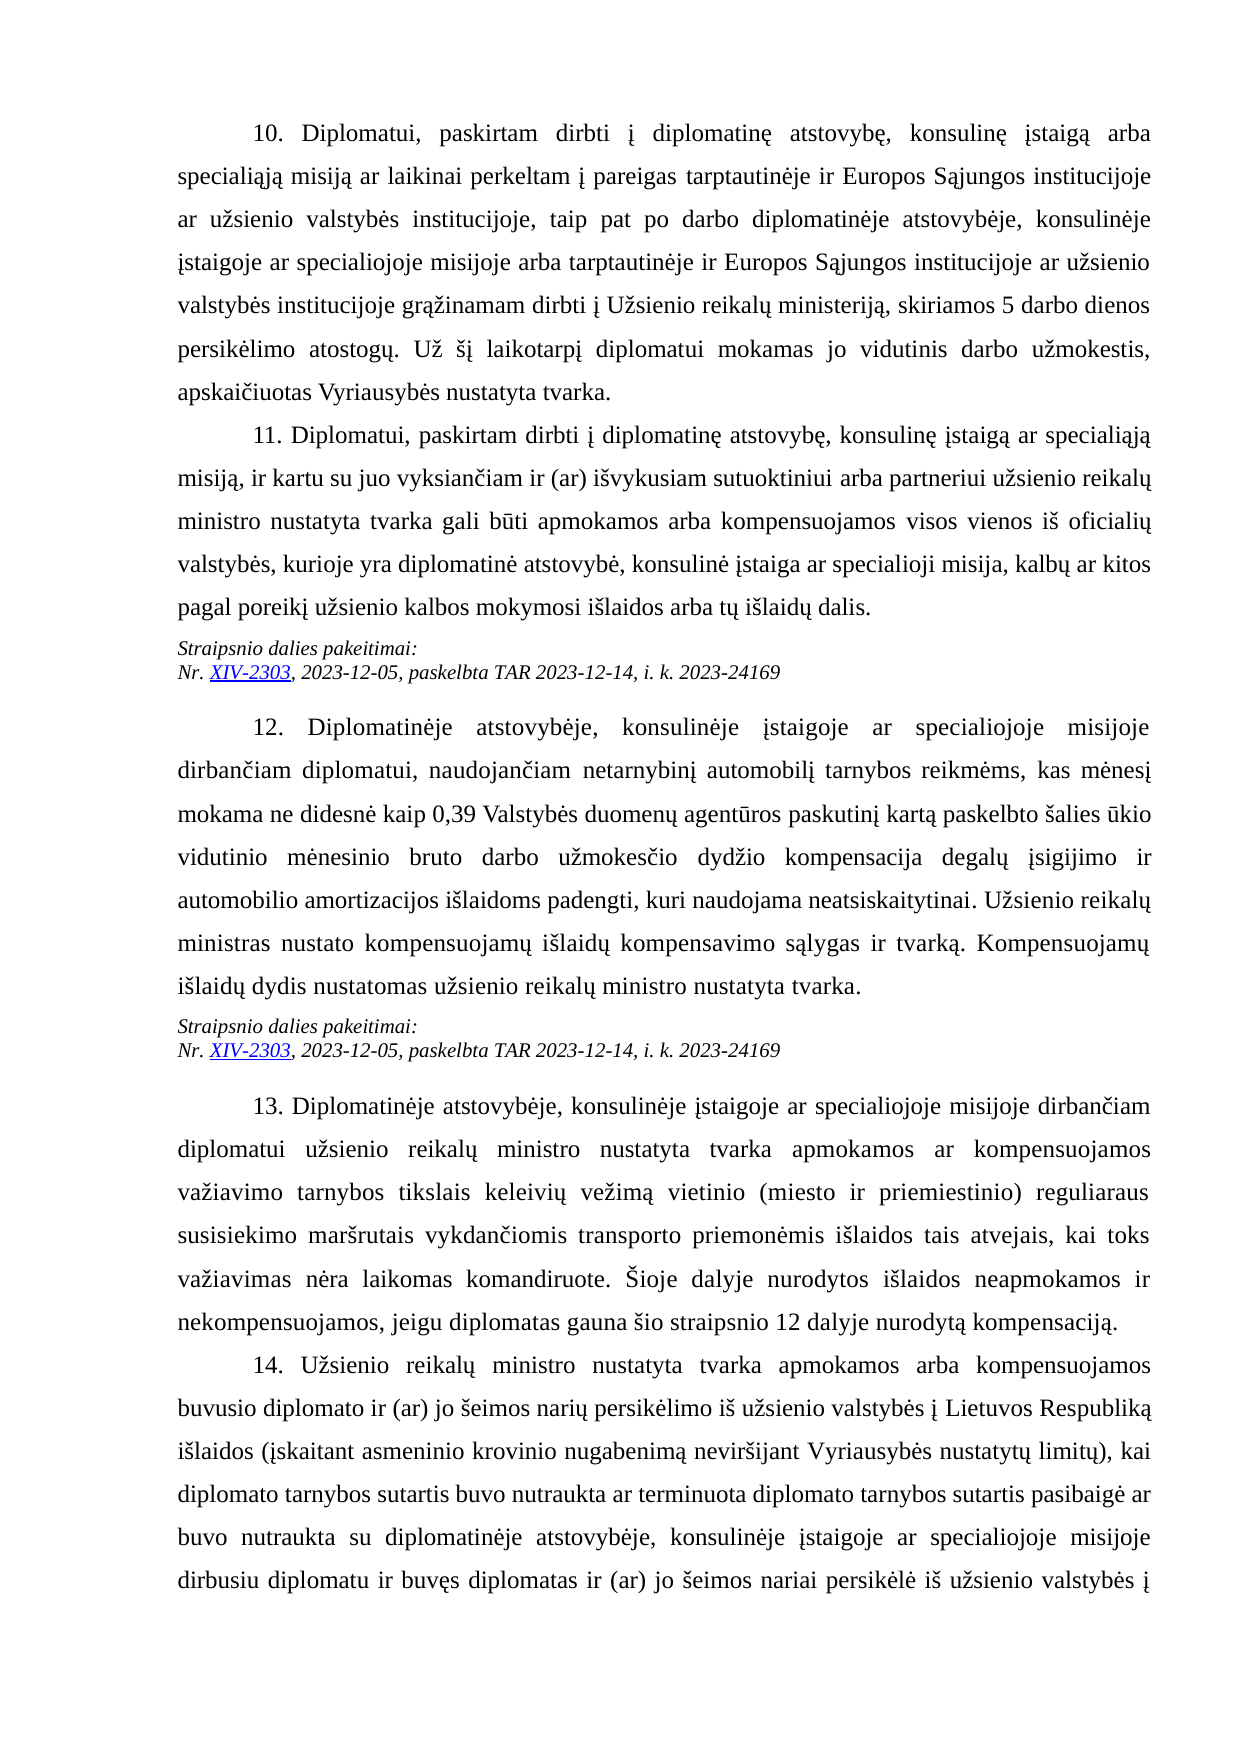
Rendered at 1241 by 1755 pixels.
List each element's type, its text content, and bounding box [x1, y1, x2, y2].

text 13. Diplomatinėje atstovybėje, konsulinėje įstaigoje ar specialiojoje misijoje dirbančiam diplomatui užsienio reikalų ministro nustatyta tvarka apmokamos ar kompensuojamos važiavimo tarnybos tikslais keleivių vežimą vietinio (miesto ir priemiestinio) reguliaraus susisiekimo maršrutais vykdančiomis transporto priemonėmis išlaidos tais atvejais, kai toks važiavimas nėra laikomas komandiruote. Šioje dalyje nurodytos išlaidos neapmokamos ir nekompensuojamos, jeigu diplomatas gauna šio straipsnio 12 dalyje nurodytą kompensaciją. [177, 1091, 1152, 1336]
text 12. Diplomatinėje atstovybėje, konsulinėje įstaigoje ar specialiojoje misijoje dirbančiam diplomatui, naudojančiam netarnybinį automobilį tarnybos reikmėms, kas mėnesį mokama ne didesnė kaip 0,39 Valstybės duomenų agentūros paskutinį kartą paskelbto šalies ūkio vidutinio mėnesinio bruto darbo užmokesčio dydžio kompensacija degalų įsigijimo ir automobilio amortizacijos išlaidoms padengti, kuri naudojama neatsiskaitytinai. Užsienio reikalų ministras nustato kompensuojamų išlaidų kompensavimo sąlygas ir tvarką. Kompensuojamų išlaidų dydis nustatomas užsienio reikalų ministro nustatyta tvarka. [177, 712, 1152, 1000]
text Nr. XIV-2303, 2023-12-05, paskelbta TAR 2023-12-14, i. k. 2023-24169 [177, 660, 1152, 684]
text Nr. XIV-2303, 2023-12-05, paskelbta TAR 2023-12-14, i. k. 2023-24169 [177, 1038, 1152, 1062]
text 11. Diplomatui, paskirtam dirbti į diplomatinę atstovybę, konsulinę įstaigą ar specialiąją misiją, ir kartu su juo vyksiančiam ir (ar) išvykusiam sutuoktiniui arba partneriui užsienio reikalų ministro nustatyta tvarka gali būti apmokamos arba kompensuojamos visos vienos iš oficialių valstybės, kurioje yra diplomatinė atstovybė, konsulinė įstaiga ar specialioji misija, kalbų ar kitos pagal poreikį užsienio kalbos mokymosi išlaidos arba tų išlaidų dalis. [177, 420, 1152, 621]
text Straipsnio dalies pakeitimai: [177, 636, 1152, 660]
text 14. Užsienio reikalų ministro nustatyta tvarka apmokamos arba kompensuojamos buvusio diplomato ir (ar) jo šeimos narių persikėlimo iš užsienio valstybės į Lietuvos Respubliką išlaidos (įskaitant asmeninio krovinio nugabenimą neviršijant Vyriausybės nustatytų limitų), kai diplomato tarnybos sutartis buvo nutraukta ar terminuota diplomato tarnybos sutartis pasibaigė ar buvo nutraukta su diplomatinėje atstovybėje, konsulinėje įstaigoje ar specialiojoje misijoje dirbusiu diplomatu ir buvęs diplomatas ir (ar) jo šeimos nariai persikėlė iš užsienio valstybės į [177, 1350, 1152, 1594]
text 10. Diplomatui, paskirtam dirbti į diplomatinę atstovybę, konsulinę įstaigą arba specialiąją misiją ar laikinai perkeltam į pareigas tarptautinėje ir Europos Sąjungos institucijoje ar užsienio valstybės institucijoje, taip pat po darbo diplomatinėje atstovybėje, konsulinėje įstaigoje ar specialiojoje misijoje arba tarptautinėje ir Europos Sąjungos institucijoje ar užsienio valstybės institucijoje grąžinamam dirbti į Užsienio reikalų ministeriją, skiriamos 5 darbo dienos persikėlimo atostogų. Už šį laikotarpį diplomatui mokamas jo vidutinis darbo užmokestis, apskaičiuotas Vyriausybės nustatyta tvarka. [177, 118, 1152, 406]
text Straipsnio dalies pakeitimai: [177, 1014, 1152, 1038]
